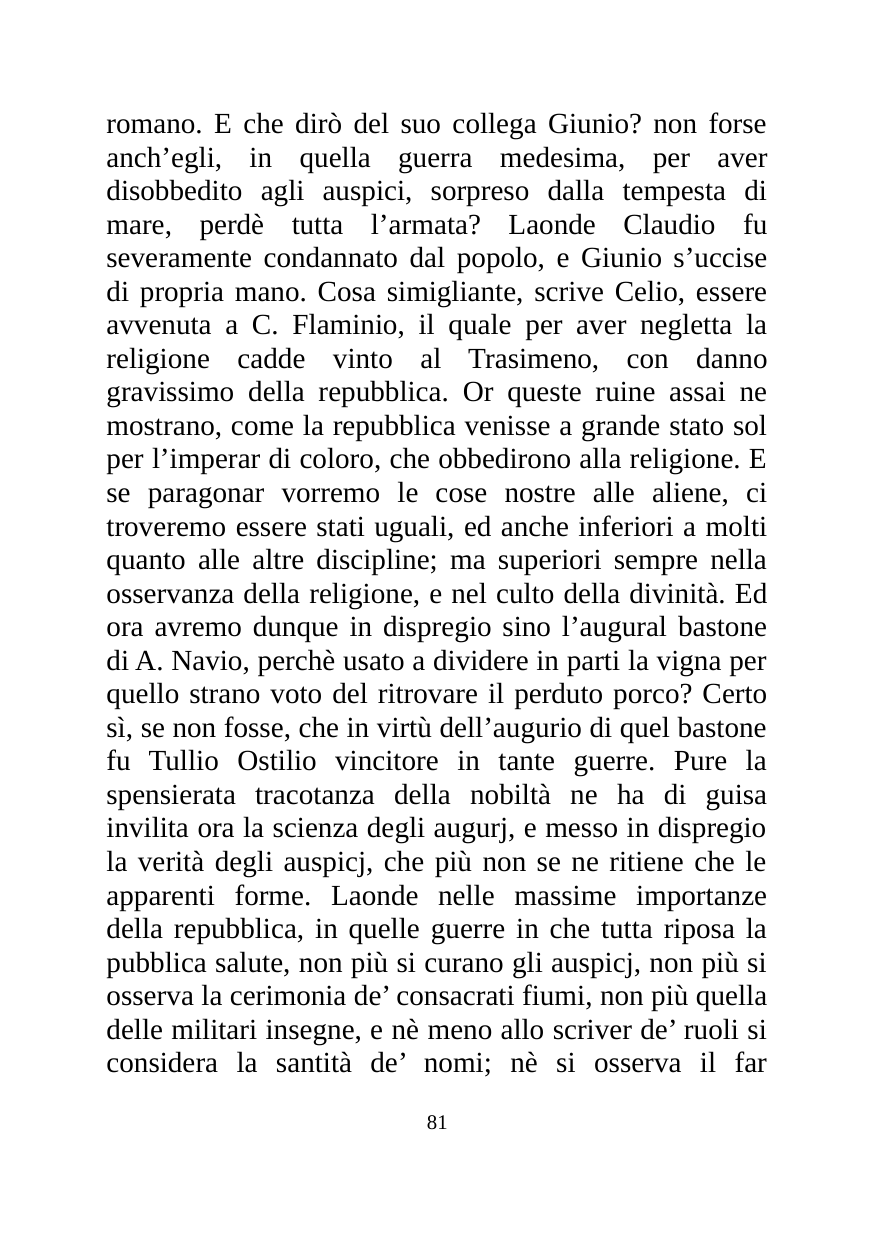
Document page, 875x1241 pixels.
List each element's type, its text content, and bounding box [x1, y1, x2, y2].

text romano. E che dirò del suo collega Giunio? non forse anch’egli, in quella guerra medesima, per aver disobbedito agli auspici, sorpreso dalla tempesta di mare, perdè tutta l’armata? Laonde Claudio fu severamente condannato dal popolo, e Giunio s’uccise di propria mano. Cosa simigliante, scrive Celio, essere avvenuta a C. Flaminio, il quale per aver negletta la religione cadde vinto al Trasimeno, con danno gravissimo della repubblica. Or queste ruine assai ne mostrano, come la repubblica venisse a grande stato sol per l’imperar di coloro, che obbedirono alla religione. E se paragonar vorremo le cose nostre alle aliene, ci troveremo essere stati uguali, ed anche inferiori a molti quanto alle altre discipline; ma superiori sempre nella osservanza della religione, e nel culto della divinità. Ed ora avremo dunque in dispregio sino l’augural bastone di A. Navio, perchè usato a dividere in parti la vigna per quello strano voto del ritrovare il perduto porco? Certo sì, se non fosse, che in virtù dell’augurio di quel bastone fu Tullio Ostilio vincitore in tante guerre. Pure la spensierata tracotanza della nobiltà ne ha di guisa invilita ora la scienza degli augurj, e messo in dispregio la verità degli auspicj, che più non se ne ritiene che le apparenti forme. Laonde nelle massime importanze della repubblica, in quelle guerre in che tutta riposa la pubblica salute, non più si curano gli auspicj, non più si osserva la cerimonia de’ consacrati fiumi, non più quella delle militari insegne, e nè meno allo scriver de’ ruoli si considera la santità de’ nomi; nè si osserva il far [106, 106, 768, 1079]
